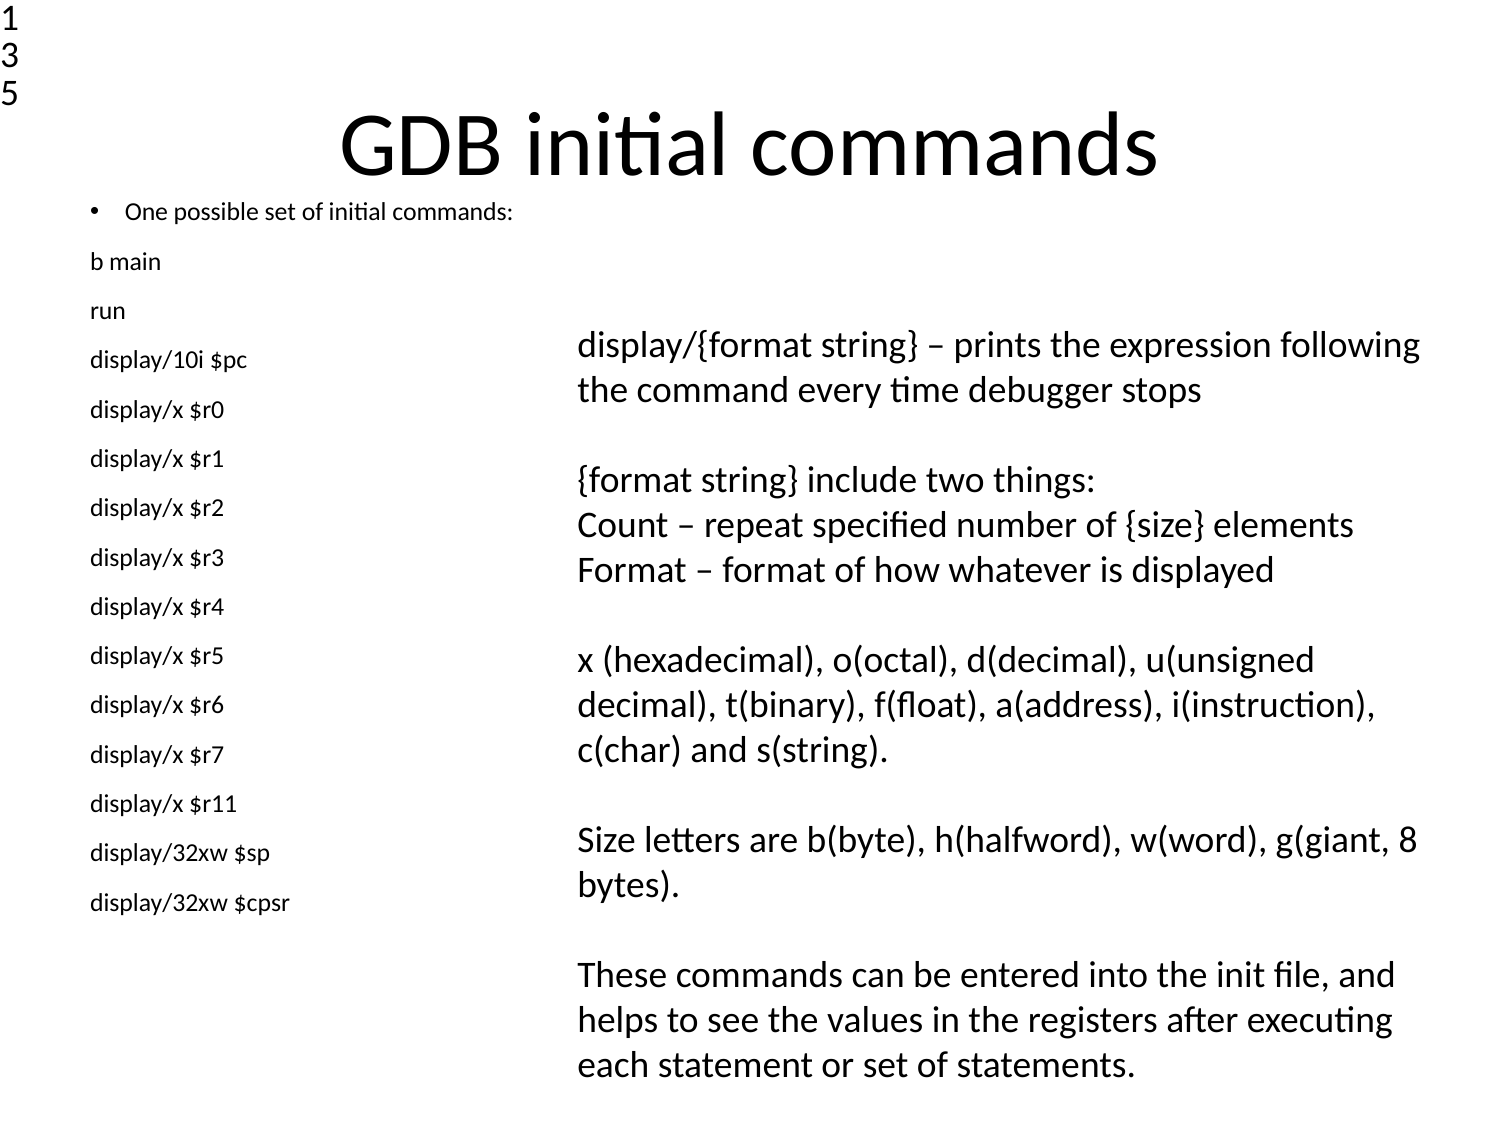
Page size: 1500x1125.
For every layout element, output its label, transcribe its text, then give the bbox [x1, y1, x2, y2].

list One possible set of initial commands: b main run display/10i $pc display/x $r0 display/x $r1 display/x $r2 display/x $r3 display/x $r4 display/x $r5 display/x $r6 display/x $r7 display/x $r11 display/32xw $sp display/32xw $cpsr [75, 187, 1425, 930]
title GDB initial commands [75, 45, 1425, 187]
text_box display/{format string} – prints the expression following the command every time debugger stops {format string} include two things: Count – repeat specified number of {size} elements Format – format of how whatever is displayed x (hexadecimal), o(octal), d(decimal), u(unsigned decimal), t(binary), f(float), a(address), i(instruction), c(char) and s(string). Size letters are b(byte), h(halfword), w(word), g(giant, 8 bytes). These commands can be entered into the init file, and helps to see the values in the registers after executing each statement or set of statements. [562, 312, 1463, 1093]
